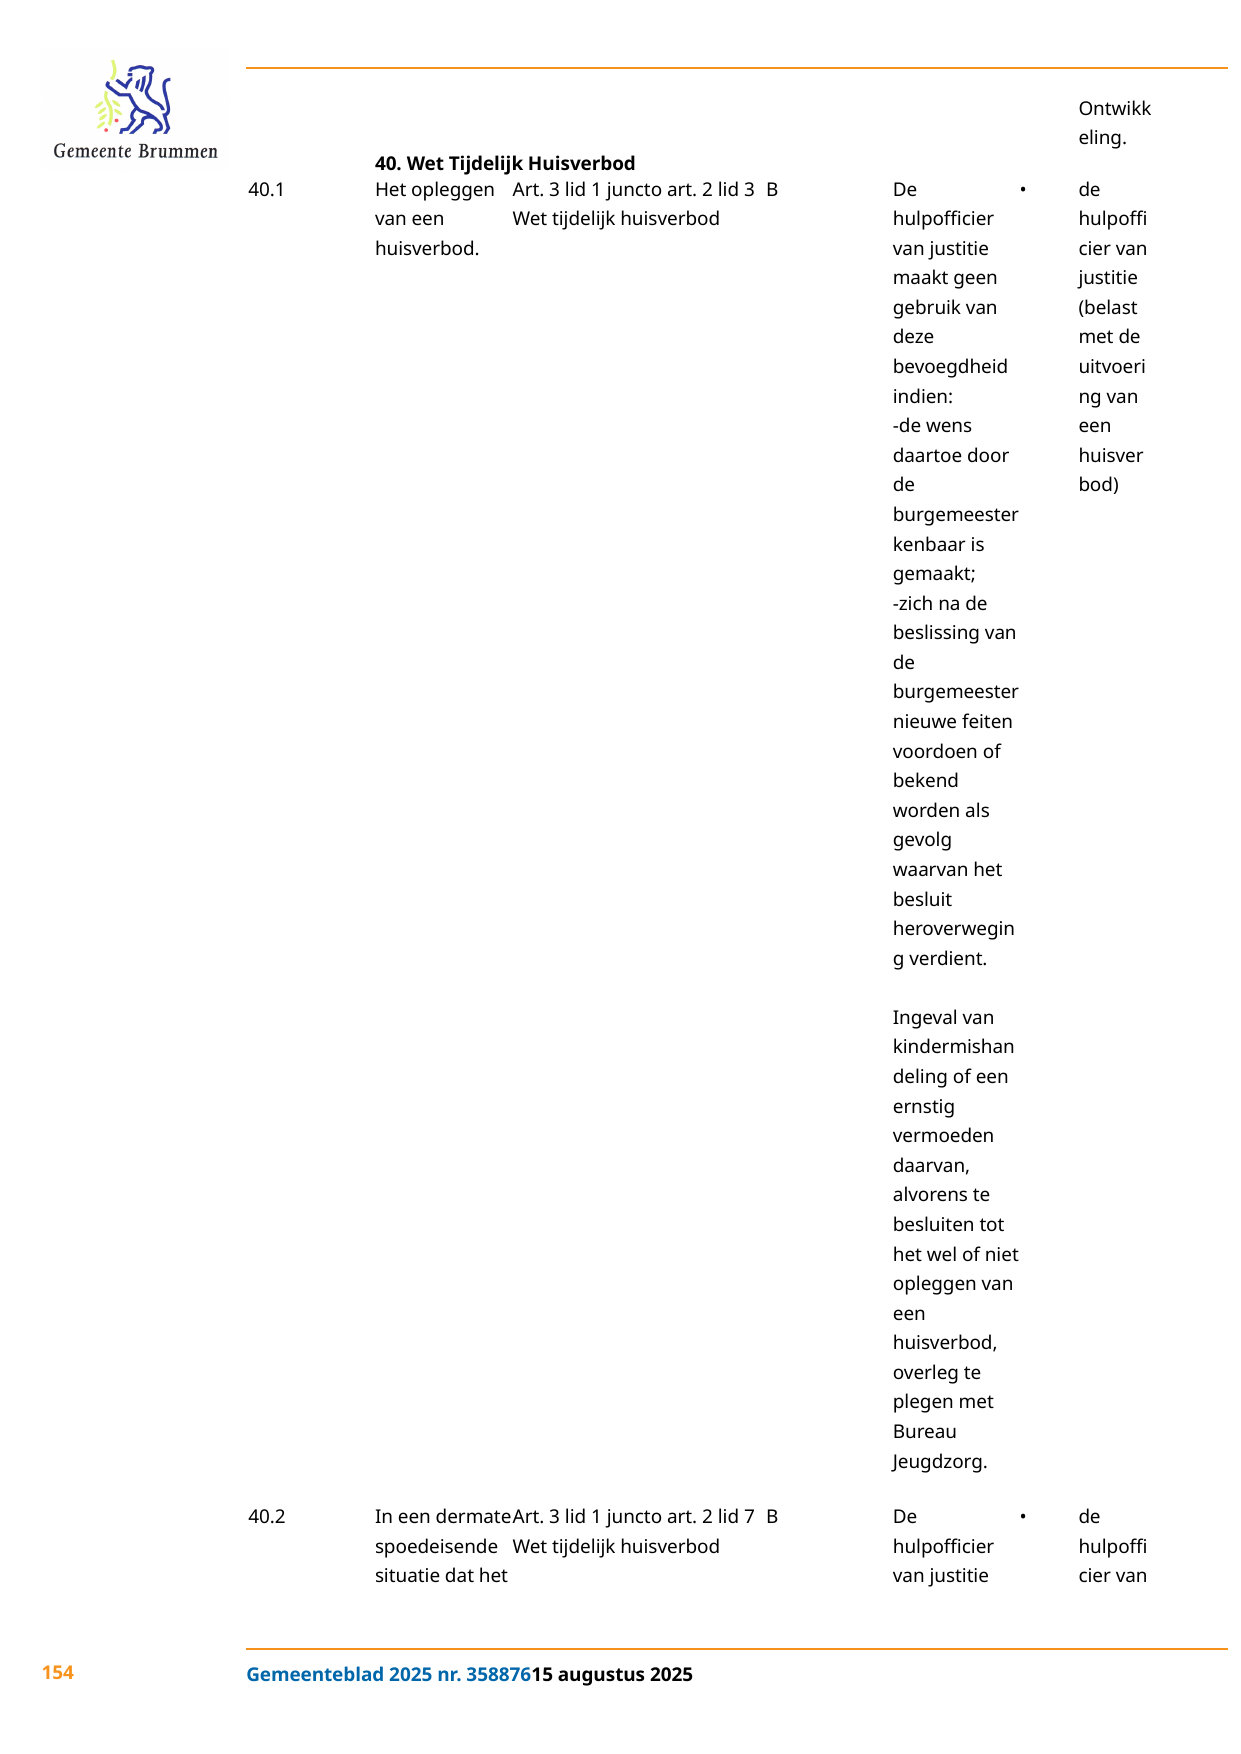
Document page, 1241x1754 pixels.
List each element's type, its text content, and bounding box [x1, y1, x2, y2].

picture [41, 47, 231, 172]
table_cell [893, 95, 1019, 150]
table_cell 40.2 [248, 1503, 375, 1588]
table_cell De hulpofficier van justitie [893, 1503, 1019, 1588]
table_cell [375, 95, 512, 150]
table_cell [248, 150, 375, 176]
table_cell de hulpofficier van justitie (belast met de uitvoering van een huisverbod) [1019, 176, 1152, 1503]
table_cell 40. Wet Tijdelijk Huisverbod [375, 150, 1152, 176]
table_cell Art. 3 lid 1 juncto art. 2 lid 3 Wet tijdelijk huisverbod [513, 176, 766, 1503]
table_cell De hulpofficier van justitie maakt geen gebruik van deze bevoegdheid indien: -de wens daartoe door de burgemeester kenbaar is gemaakt; -zich na de beslissing van de burgemeester nieuwe feiten voordoen of bekend worden als gevolg waarvan het besluit heroverweging verdient. Ingeval van kindermishandeling of een ernstig vermoeden daarvan, alvorens te besluiten tot het wel of niet opleggen van een huisverbod, overleg te plegen met Bureau Jeugdzorg. [893, 176, 1019, 1503]
table_cell B [766, 1503, 893, 1588]
table_cell [766, 95, 893, 150]
table_cell In een dermate spoedeisende situatie dat het [375, 1503, 512, 1588]
table_cell Art. 3 lid 1 juncto art. 2 lid 7 Wet tijdelijk huisverbod [513, 1503, 766, 1588]
table_cell Het opleggen van een huisverbod. [375, 176, 512, 1503]
table_cell Ontwikkeling. [1019, 95, 1152, 150]
table_cell B [766, 176, 893, 1503]
table_cell de hulpofficier van [1019, 1503, 1152, 1588]
table_cell [513, 95, 766, 150]
table_cell 40.1 [248, 176, 375, 1503]
table_cell [248, 95, 375, 150]
